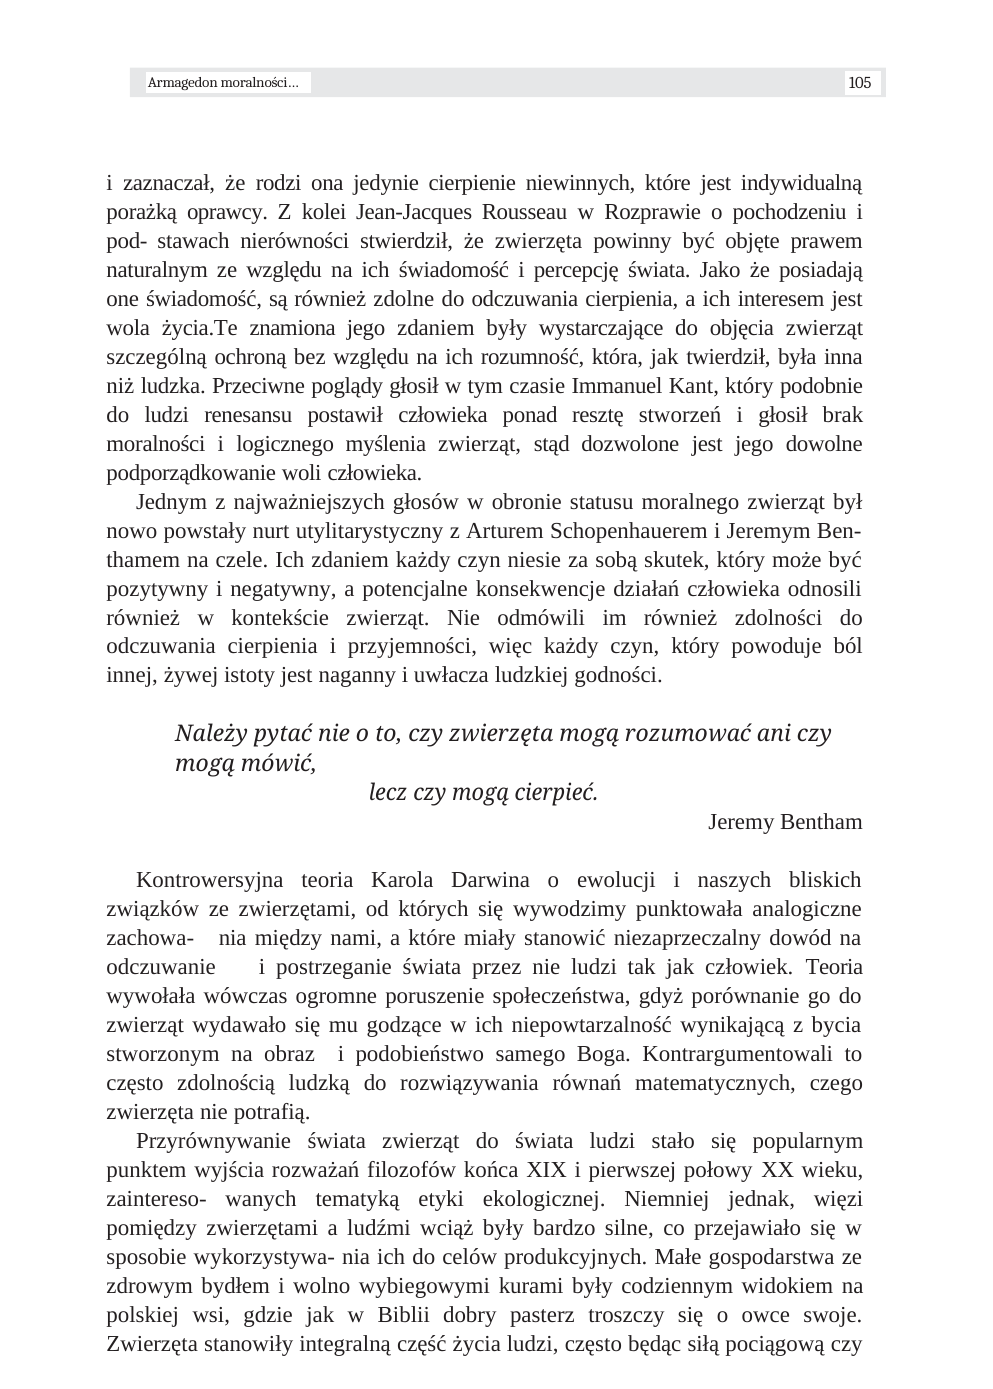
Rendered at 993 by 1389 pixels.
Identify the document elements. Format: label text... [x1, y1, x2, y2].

text i zaznaczał, że rodzi ona jedynie cierpienie niewinnych, które jest indywidualną porażką oprawcy. Z kolei Jean-Jacques Rousseau w Rozprawie o pochodzeniu i pod- stawach nierówności stwierdził, że zwierzęta powinny być objęte prawem naturalnym ze względu na ich świadomość i percepcję świata. Jako że posiadają one świadomość, są również zdolne do odczuwania cierpienia, a ich interesem jest wola życia.Te znamiona jego zdaniem były wystarczające do objęcia zwierząt szczególną ochroną bez względu na ich rozumność, która, jak twierdził, była inna niż ludzka. Przeciwne poglądy głosił w tym czasie Immanuel Kant, który podobnie do ludzi renesansu postawił człowieka ponad resztę stworzeń i głosił brak moralności i logicznego myślenia zwierząt, stąd dozwolone jest jego dowolne podporządkowanie woli człowieka. [106, 169, 863, 485]
text Przyrównywanie świata zwierząt do świata ludzi stało się popularnym punktem wyjścia rozważań filozofów końca XIX i pierwszej połowy XX wieku, zaintereso- wanych tematyką etyki ekologicznej. Niemniej jednak, więzi pomiędzy zwierzętami a ludźmi wciąż były bardzo silne, co przejawiało się w sposobie wykorzystywa- nia ich do celów produkcyjnych. Małe gospodarstwa ze zdrowym bydłem i wolno wybiegowymi kurami były codziennym widokiem na polskiej wsi, gdzie jak w Biblii dobry pasterz troszczy się o owce swoje. Zwierzęta stanowiły integralną część życia ludzi, często będąc siłą pociągową czy [106, 1127, 863, 1356]
text lecz czy mogą cierpieć. [127, 777, 842, 806]
text Jeremy Bentham [136, 808, 874, 834]
text Kontrowersyjna teoria Karola Darwina o ewolucji i naszych bliskich związków ze zwierzętami, od których się wywodzimy punktowała analogiczne zachowa- nia między nami, a które miały stanowić niezaprzeczalny dowód na odczuwanie i postrzeganie świata przez nie ludzi tak jak człowiek. Teoria wywołała wówczas ogromne poruszenie społeczeństwa, gdyż porównanie go do zwierząt wydawało się mu godzące w ich niepowtarzalność wynikającą z bycia stworzonym na obraz i podobieństwo samego Boga. Kontrargumentowali to często zdolnością ludzką do rozwiązywania równań matematycznych, czego zwierzęta nie potrafią. [106, 866, 863, 1124]
text Jednym z najważniejszych głosów w obronie statusu moralnego zwierząt był nowo powstały nurt utylitarystyczny z Arturem Schopenhauerem i Jeremym Ben- thamem na czele. Ich zdaniem każdy czyn niesie za sobą skutek, który może być pozytywny i negatywny, a potencjalne konsekwencje działań człowieka odnosili również w kontekście zwierząt. Nie odmówili im również zdolności do odczuwania cierpienia i przyjemności, więc każdy czyn, który powoduje ból innej, żywej istoty jest naganny i uwłacza ludzkiej godności. [106, 488, 863, 688]
text Należy pytać nie o to, czy zwierzęta mogą rozumować ani czy mogą mówić, [175, 717, 874, 777]
